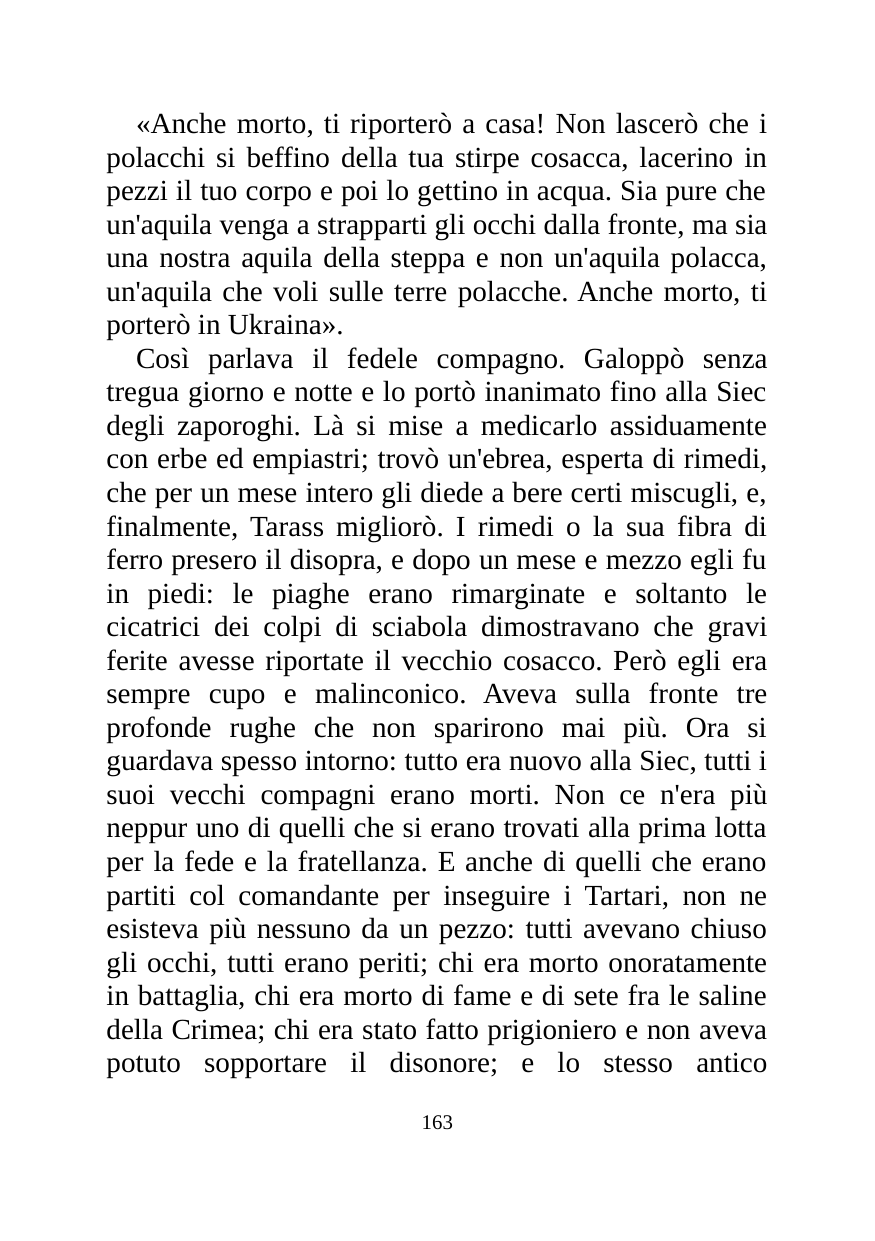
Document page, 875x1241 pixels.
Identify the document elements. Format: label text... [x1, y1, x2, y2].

text «Anche morto, ti riporterò a casa! Non lascerò che i polacchi si beffino della tua stirpe cosacca, lacerino in pezzi il tuo corpo e poi lo gettino in acqua. Sia pure che un'aquila venga a strapparti gli occhi dalla fronte, ma sia una nostra aquila della steppa e non un'aquila polacca, un'aquila che voli sulle terre polacche. Anche morto, ti porterò in Ukraina». [106, 106, 768, 341]
text Così parlava il fedele compagno. Galoppò senza tregua giorno e notte e lo portò inanimato fino alla Siec degli zaporoghi. Là si mise a medicarlo assiduamente con erbe ed empiastri; trovò un'ebrea, esperta di rimedi, che per un mese intero gli diede a bere certi miscugli, e, finalmente, Tarass migliorò. I rimedi o la sua fibra di ferro presero il disopra, e dopo un mese e mezzo egli fu in piedi: le piaghe erano rimarginate e soltanto le cicatrici dei colpi di sciabola dimostravano che gravi ferite avesse riportate il vecchio cosacco. Però egli era sempre cupo e malinconico. Aveva sulla fronte tre profonde rughe che non sparirono mai più. Ora si guardava spesso intorno: tutto era nuovo alla Siec, tutti i suoi vecchi compagni erano morti. Non ce n'era più neppur uno di quelli che si erano trovati alla prima lotta per la fede e la fratellanza. E anche di quelli che erano partiti col comandante per inseguire i Tartari, non ne esisteva più nessuno da un pezzo: tutti avevano chiuso gli occhi, tutti erano periti; chi era morto onoratamente in battaglia, chi era morto di fame e di sete fra le saline della Crimea; chi era stato fatto prigioniero e non aveva potuto sopportare il disonore; e lo stesso antico [106, 341, 768, 1079]
